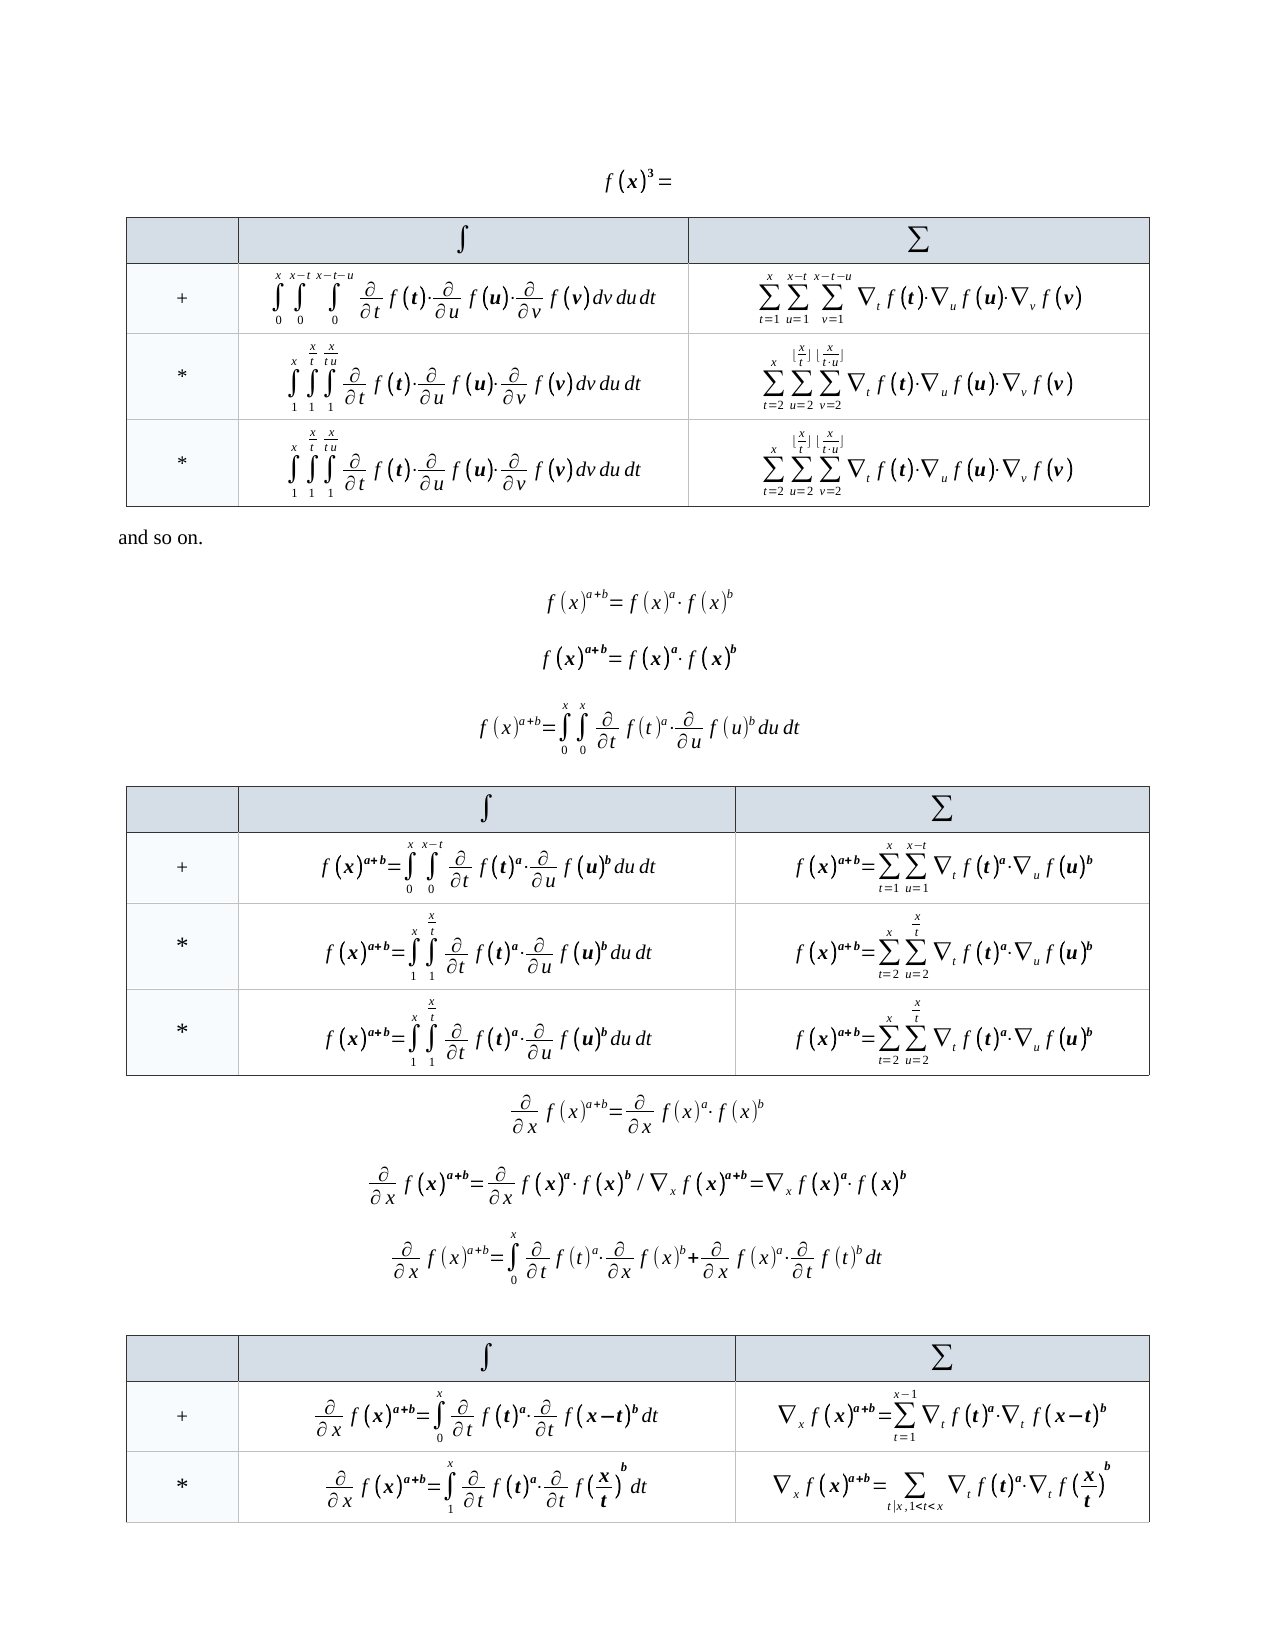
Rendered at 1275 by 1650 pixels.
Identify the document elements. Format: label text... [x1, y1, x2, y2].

table_cell [736, 904, 1149, 988]
table_cell * [127, 420, 238, 506]
table_header [127, 1336, 238, 1381]
text / [118, 1166, 1157, 1209]
table_cell [689, 334, 1149, 419]
table_cell * [127, 334, 238, 419]
table_header [689, 218, 1149, 263]
table_cell [736, 1382, 1149, 1451]
table_cell [689, 264, 1149, 333]
table_cell [736, 990, 1149, 1075]
table_cell * [127, 904, 238, 988]
table_header [239, 787, 735, 832]
table_cell * [127, 990, 238, 1075]
table_cell + [127, 1382, 238, 1451]
text and so on. [118, 525, 1157, 549]
table_cell [239, 904, 735, 988]
table_cell [239, 990, 735, 1075]
table_cell [239, 264, 688, 333]
table_cell [736, 1452, 1149, 1522]
table_cell [239, 420, 688, 506]
table_cell [239, 334, 688, 419]
table_cell + [127, 833, 238, 902]
table_header [127, 218, 238, 263]
table_header [239, 1336, 735, 1381]
table_header [239, 218, 688, 263]
table_cell + [127, 264, 238, 333]
table_cell [239, 1452, 735, 1522]
table_cell [689, 420, 1149, 506]
table_header [736, 1336, 1149, 1381]
table_cell [239, 833, 735, 902]
table_cell [736, 833, 1149, 902]
table_header [127, 787, 238, 832]
table_header [736, 787, 1149, 832]
table_cell [239, 1382, 735, 1451]
table_cell * [127, 1452, 238, 1522]
